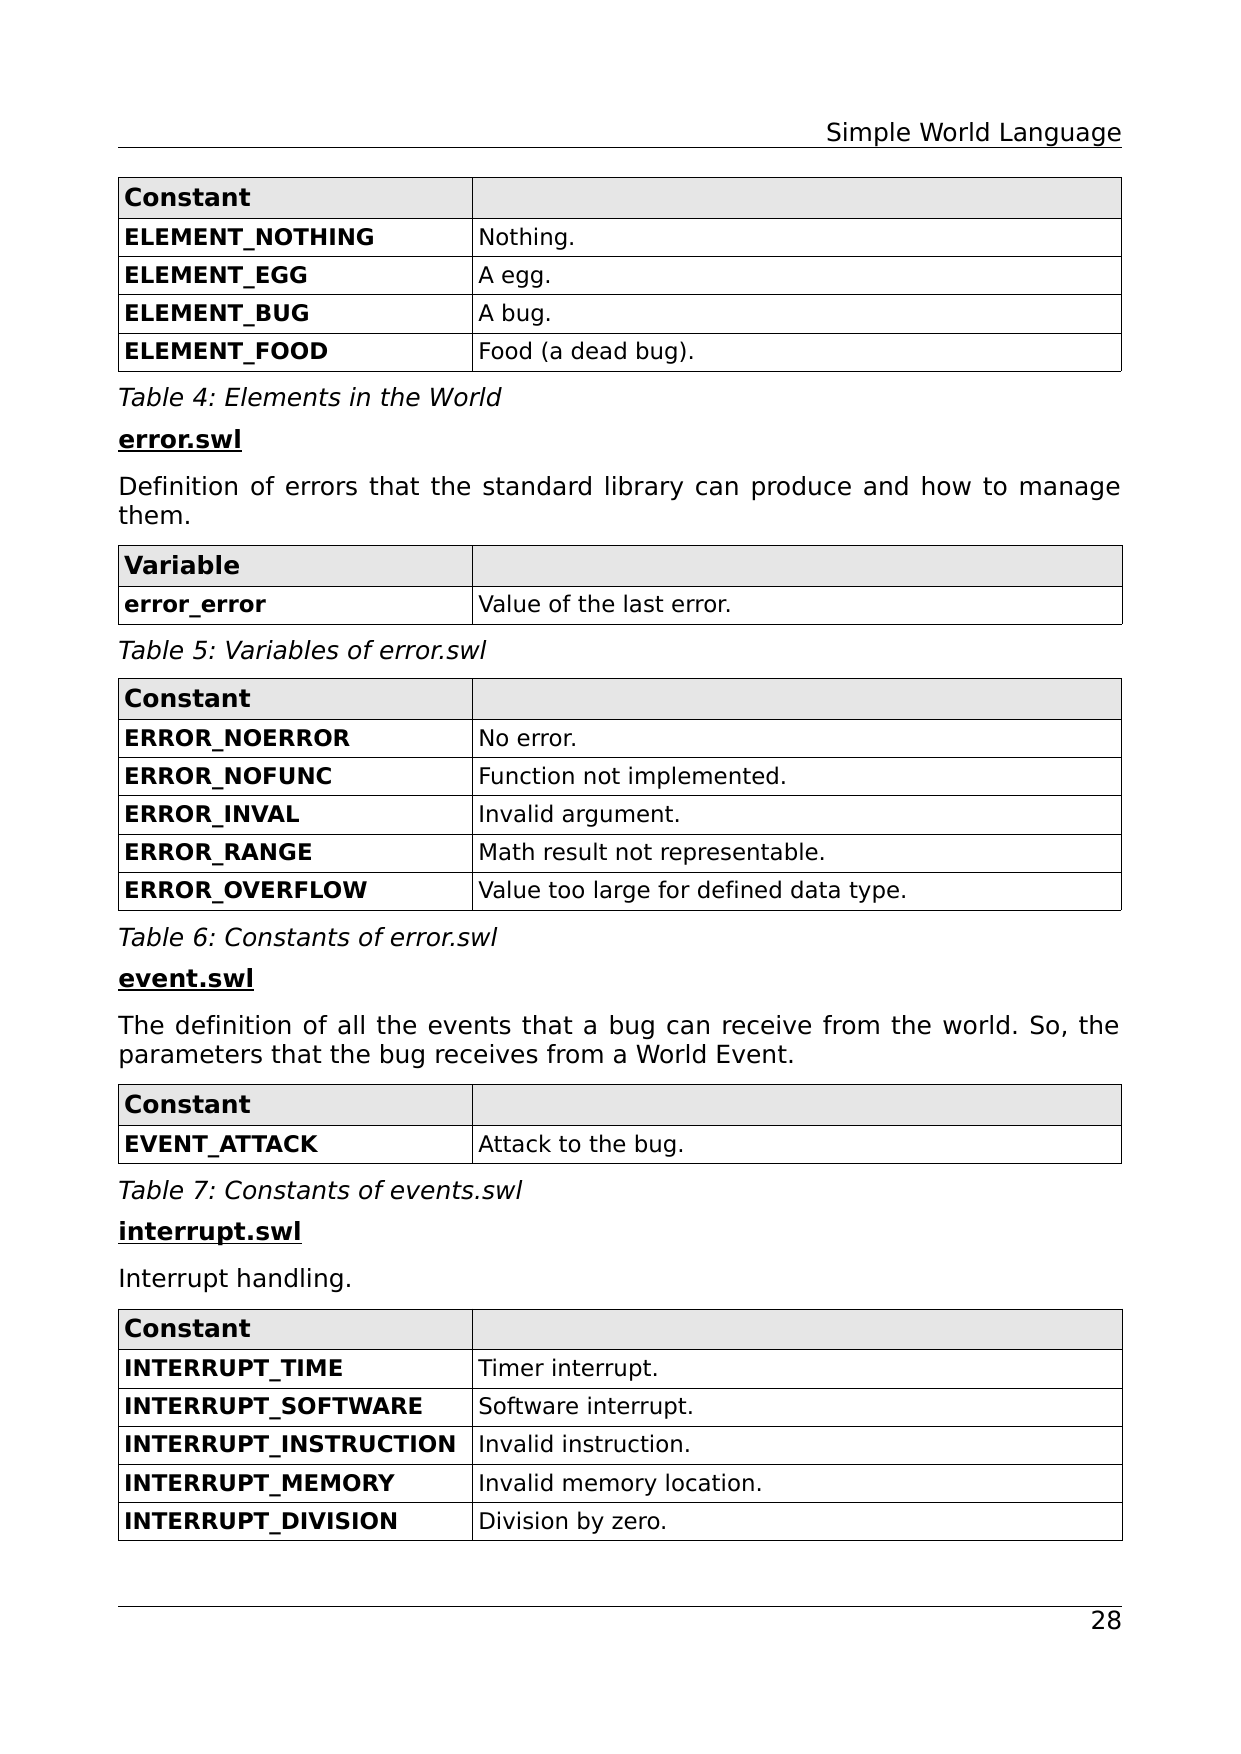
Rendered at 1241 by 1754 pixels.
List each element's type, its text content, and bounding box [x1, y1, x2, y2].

table_cell Timer interrupt. [473, 1350, 1122, 1387]
table_cell ELEMENT_FOOD [119, 334, 472, 371]
table_cell Invalid memory location. [473, 1465, 1122, 1502]
table_cell ELEMENT_BUG [119, 295, 472, 332]
title error.swl [118, 425, 1122, 454]
text Table 7: Constants of events.swl [118, 1176, 1122, 1205]
table_cell Value of the last error. [473, 587, 1122, 624]
table_cell ERROR_INVAL [119, 796, 472, 834]
table_header Constant [119, 178, 472, 218]
table_header [473, 178, 1121, 218]
table_cell No error. [473, 720, 1121, 757]
table_cell A egg. [473, 257, 1121, 294]
table_cell ELEMENT_NOTHING [119, 219, 472, 256]
text Table 4: Elements in the World [118, 383, 1122, 412]
table_cell INTERRUPT_MEMORY [119, 1465, 472, 1502]
table_cell Invalid argument. [473, 796, 1121, 834]
table_header [473, 1310, 1122, 1349]
table_header Constant [119, 1310, 472, 1349]
table_cell Division by zero. [473, 1503, 1122, 1540]
table_cell EVENT_ATTACK [119, 1126, 472, 1163]
table_cell Software interrupt. [473, 1389, 1122, 1426]
text Interrupt handling. [118, 1264, 1122, 1294]
table_cell Invalid instruction. [473, 1427, 1122, 1464]
table_header [473, 546, 1122, 586]
text Table 6: Constants of error.swl [118, 923, 1122, 952]
table_cell A bug. [473, 295, 1121, 332]
table_cell ELEMENT_EGG [119, 257, 472, 294]
table_cell INTERRUPT_TIME [119, 1350, 472, 1387]
table_cell ERROR_NOERROR [119, 720, 472, 757]
table_header [473, 679, 1121, 719]
title event.swl [118, 964, 1122, 993]
title interrupt.swl [118, 1218, 1122, 1247]
table_cell ERROR_RANGE [119, 835, 472, 872]
text Table 5: Variables of error.swl [118, 637, 1122, 666]
table_cell Food (a dead bug). [473, 334, 1121, 371]
table_cell INTERRUPT_SOFTWARE [119, 1389, 472, 1426]
table_cell INTERRUPT_DIVISION [119, 1503, 472, 1540]
table_cell INTERRUPT_INSTRUCTION [119, 1427, 472, 1464]
table_header Variable [119, 546, 472, 586]
table_cell Function not implemented. [473, 758, 1121, 795]
table_cell ERROR_NOFUNC [119, 758, 472, 795]
table_header Constant [119, 679, 472, 719]
table_cell Attack to the bug. [473, 1126, 1121, 1163]
table_cell error_error [119, 587, 472, 624]
table_header [473, 1085, 1121, 1125]
table_cell Math result not representable. [473, 835, 1121, 872]
table_cell Nothing. [473, 219, 1121, 256]
text The definition of all the events that a bug can receive from the world. So, the parameters that the bug receives from a World Event. [118, 1011, 1122, 1069]
text Definition of errors that the standard library can produce and how to manage them. [118, 472, 1122, 530]
table_cell Value too large for defined data type. [473, 873, 1121, 910]
table_header Constant [119, 1085, 472, 1125]
table_cell ERROR_OVERFLOW [119, 873, 472, 910]
